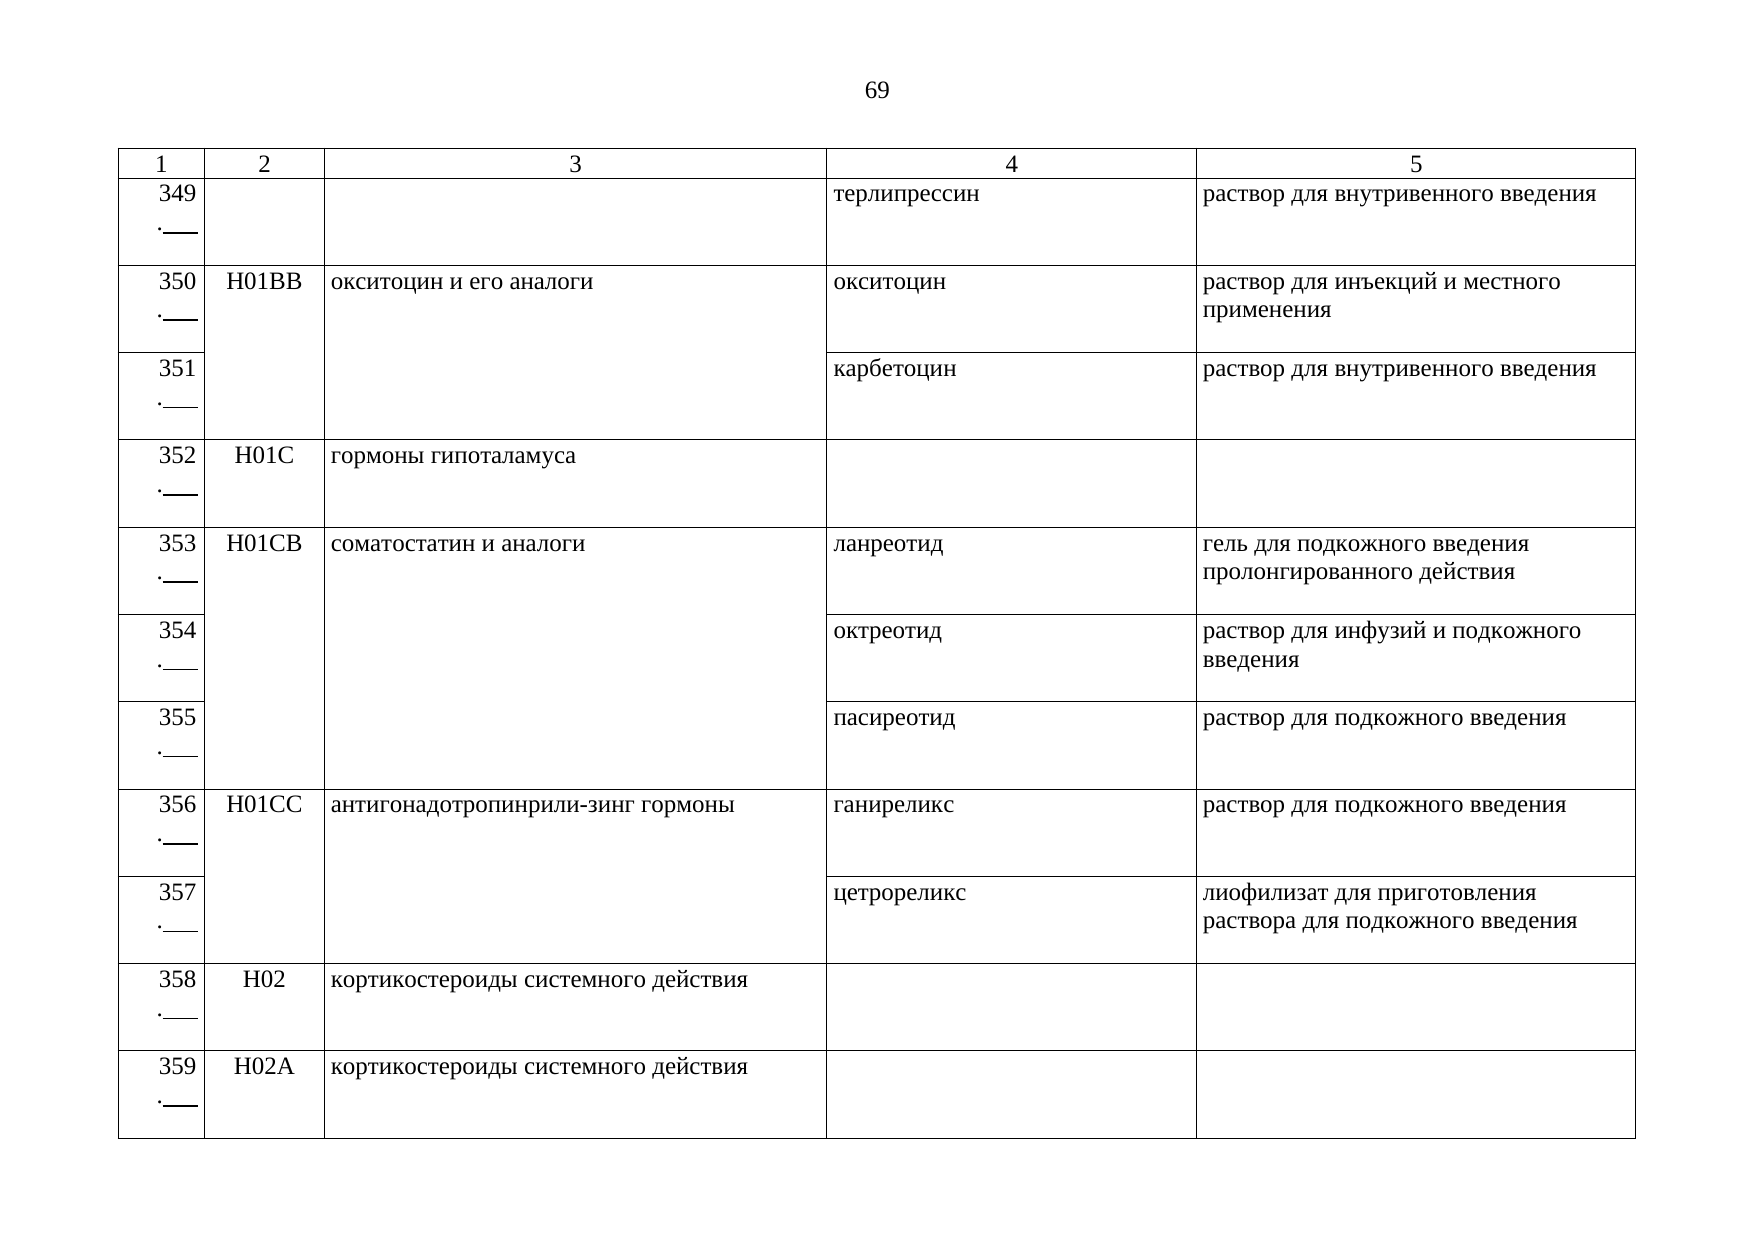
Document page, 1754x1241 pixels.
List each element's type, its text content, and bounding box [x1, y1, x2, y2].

table_cell [827, 440, 1196, 527]
table_cell антигонадотропинрили-зинг гормоны [325, 790, 826, 963]
table_cell [1197, 1051, 1635, 1138]
table_cell терлипрессин [827, 179, 1196, 265]
table_cell [119, 179, 204, 265]
table_cell H01CC [205, 790, 324, 963]
table_cell [119, 440, 204, 527]
table_cell H02A [205, 1051, 324, 1138]
table_cell [325, 179, 826, 265]
table_cell раствор для внутривенного введения [1197, 353, 1635, 439]
table_header 5 [1197, 149, 1635, 177]
table_cell [119, 964, 204, 1050]
table_cell ганиреликс [827, 790, 1196, 876]
table_cell [119, 266, 204, 352]
table_header 4 [827, 149, 1196, 177]
table_cell октреотид [827, 615, 1196, 701]
table_cell [827, 1051, 1196, 1138]
table_cell [1197, 440, 1635, 527]
table_cell [119, 353, 204, 439]
table_cell [827, 964, 1196, 1050]
table_cell раствор для внутривенного введения [1197, 179, 1635, 265]
table_header 2 [205, 149, 324, 177]
table_header 1 [119, 149, 204, 177]
table_header 3 [325, 149, 826, 177]
table_cell окситоцин [827, 266, 1196, 352]
table_cell раствор для инъекций и местного применения [1197, 266, 1635, 352]
table_cell раствор для подкожного введения [1197, 702, 1635, 788]
table_cell [1197, 964, 1635, 1050]
table_cell ланреотид [827, 528, 1196, 614]
table_cell пасиреотид [827, 702, 1196, 788]
table_cell H01CB [205, 528, 324, 788]
table_cell H02 [205, 964, 324, 1050]
table_cell H01C [205, 440, 324, 527]
table_cell [119, 702, 204, 788]
table_cell лиофилизат для приготовления раствора для подкожного введения [1197, 877, 1635, 963]
table_cell [119, 528, 204, 614]
table_cell окситоцин и его аналоги [325, 266, 826, 439]
table_cell H01BB [205, 266, 324, 439]
table_cell раствор для инфузий и подкожного введения [1197, 615, 1635, 701]
table_cell кортикостероиды системного действия [325, 1051, 826, 1138]
table_cell цетрореликс [827, 877, 1196, 963]
table_cell карбетоцин [827, 353, 1196, 439]
table_cell [119, 877, 204, 963]
table_cell [119, 615, 204, 701]
table_cell [119, 790, 204, 876]
table_cell гель для подкожного введения пролонгированного действия [1197, 528, 1635, 614]
table_cell гормоны гипоталамуса [325, 440, 826, 527]
table_cell кортикостероиды системного действия [325, 964, 826, 1050]
table_cell соматостатин и аналоги [325, 528, 826, 788]
table_cell раствор для подкожного введения [1197, 790, 1635, 876]
table_cell [119, 1051, 204, 1138]
table_cell [205, 179, 324, 265]
